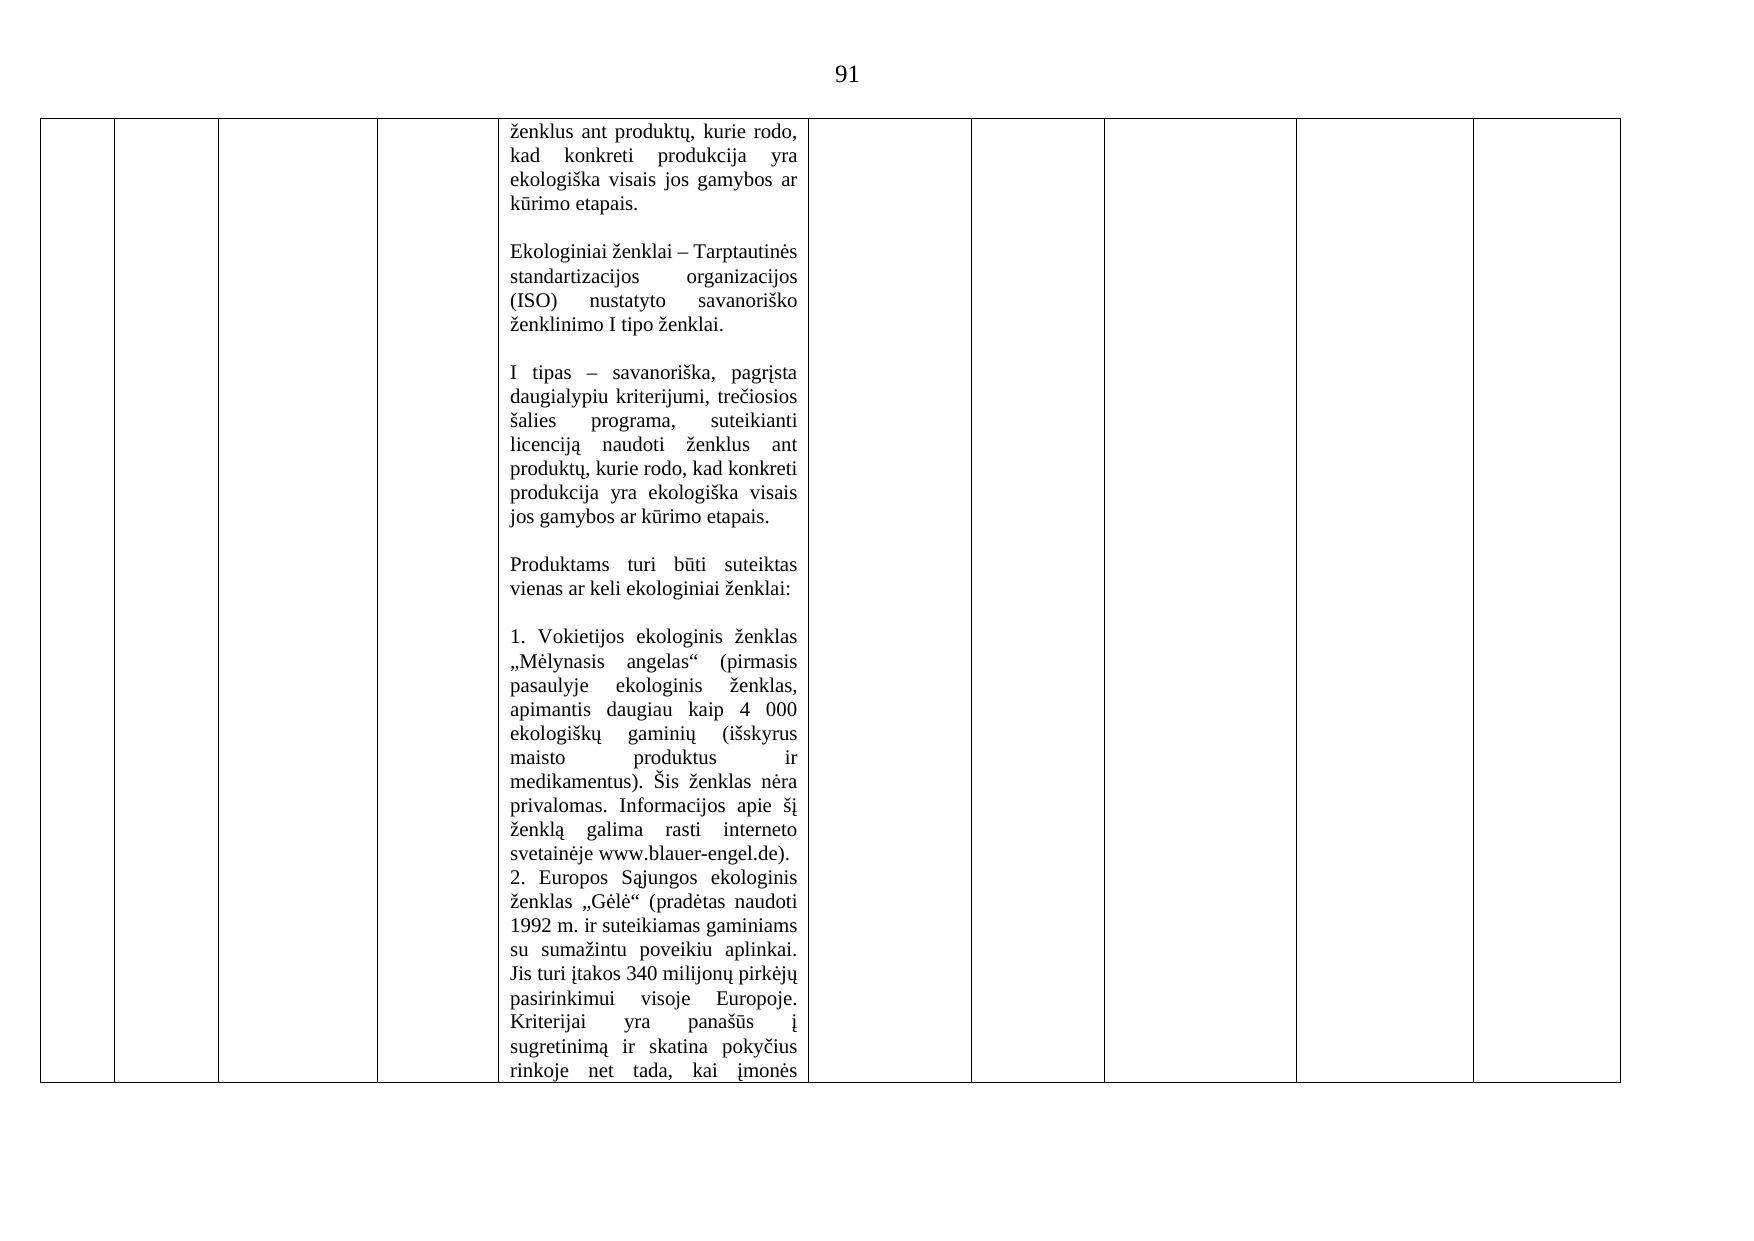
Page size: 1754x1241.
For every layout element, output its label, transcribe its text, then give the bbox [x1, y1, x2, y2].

table_cell [809, 119, 971, 1082]
table_cell [1297, 119, 1473, 1082]
table_cell [41, 119, 114, 1082]
table_cell [1474, 119, 1620, 1082]
table_cell [972, 119, 1104, 1082]
table_cell [1105, 119, 1296, 1082]
table_cell [219, 119, 377, 1082]
table_cell ženklus ant produktų, kurie rodo, kad konkreti produkcija yra ekologiška visais jos gamybos ar kūrimo etapais. Ekologiniai ženklai – Tarptautinės standartizacijos organizacijos (ISO) nustatyto savanoriško ženklinimo I tipo ženklai. I tipas – savanoriška, pagrįsta daugialypiu kriterijumi, trečiosios šalies programa, suteikianti licenciją naudoti ženklus ant produktų, kurie rodo, kad konkreti produkcija yra ekologiška visais jos gamybos ar kūrimo etapais. Produktams turi būti suteiktas vienas ar keli ekologiniai ženklai: 1. Vokietijos ekologinis ženklas „Mėlynasis angelas“ (pirmasis pasaulyje ekologinis ženklas, apimantis daugiau kaip 4 000 ekologiškų gaminių (išskyrus maisto produktus ir medikamentus). Šis ženklas nėra privalomas. Informacijos apie šį ženklą galima rasti interneto svetainėje www.blauer-engel.de). 2. Europos Sąjungos ekologinis ženklas „Gėlė“ (pradėtas naudoti 1992 m. ir suteikiamas gaminiams su sumažintu poveikiu aplinkai. Jis turi įtakos 340 milijonų pirkėjų pasirinkimui visoje Europoje. Kriterijai yra panašūs į sugretinimą ir skatina pokyčius rinkoje net tada, kai įmonės [499, 119, 808, 1082]
table_cell [378, 119, 498, 1082]
table_cell [115, 119, 218, 1082]
